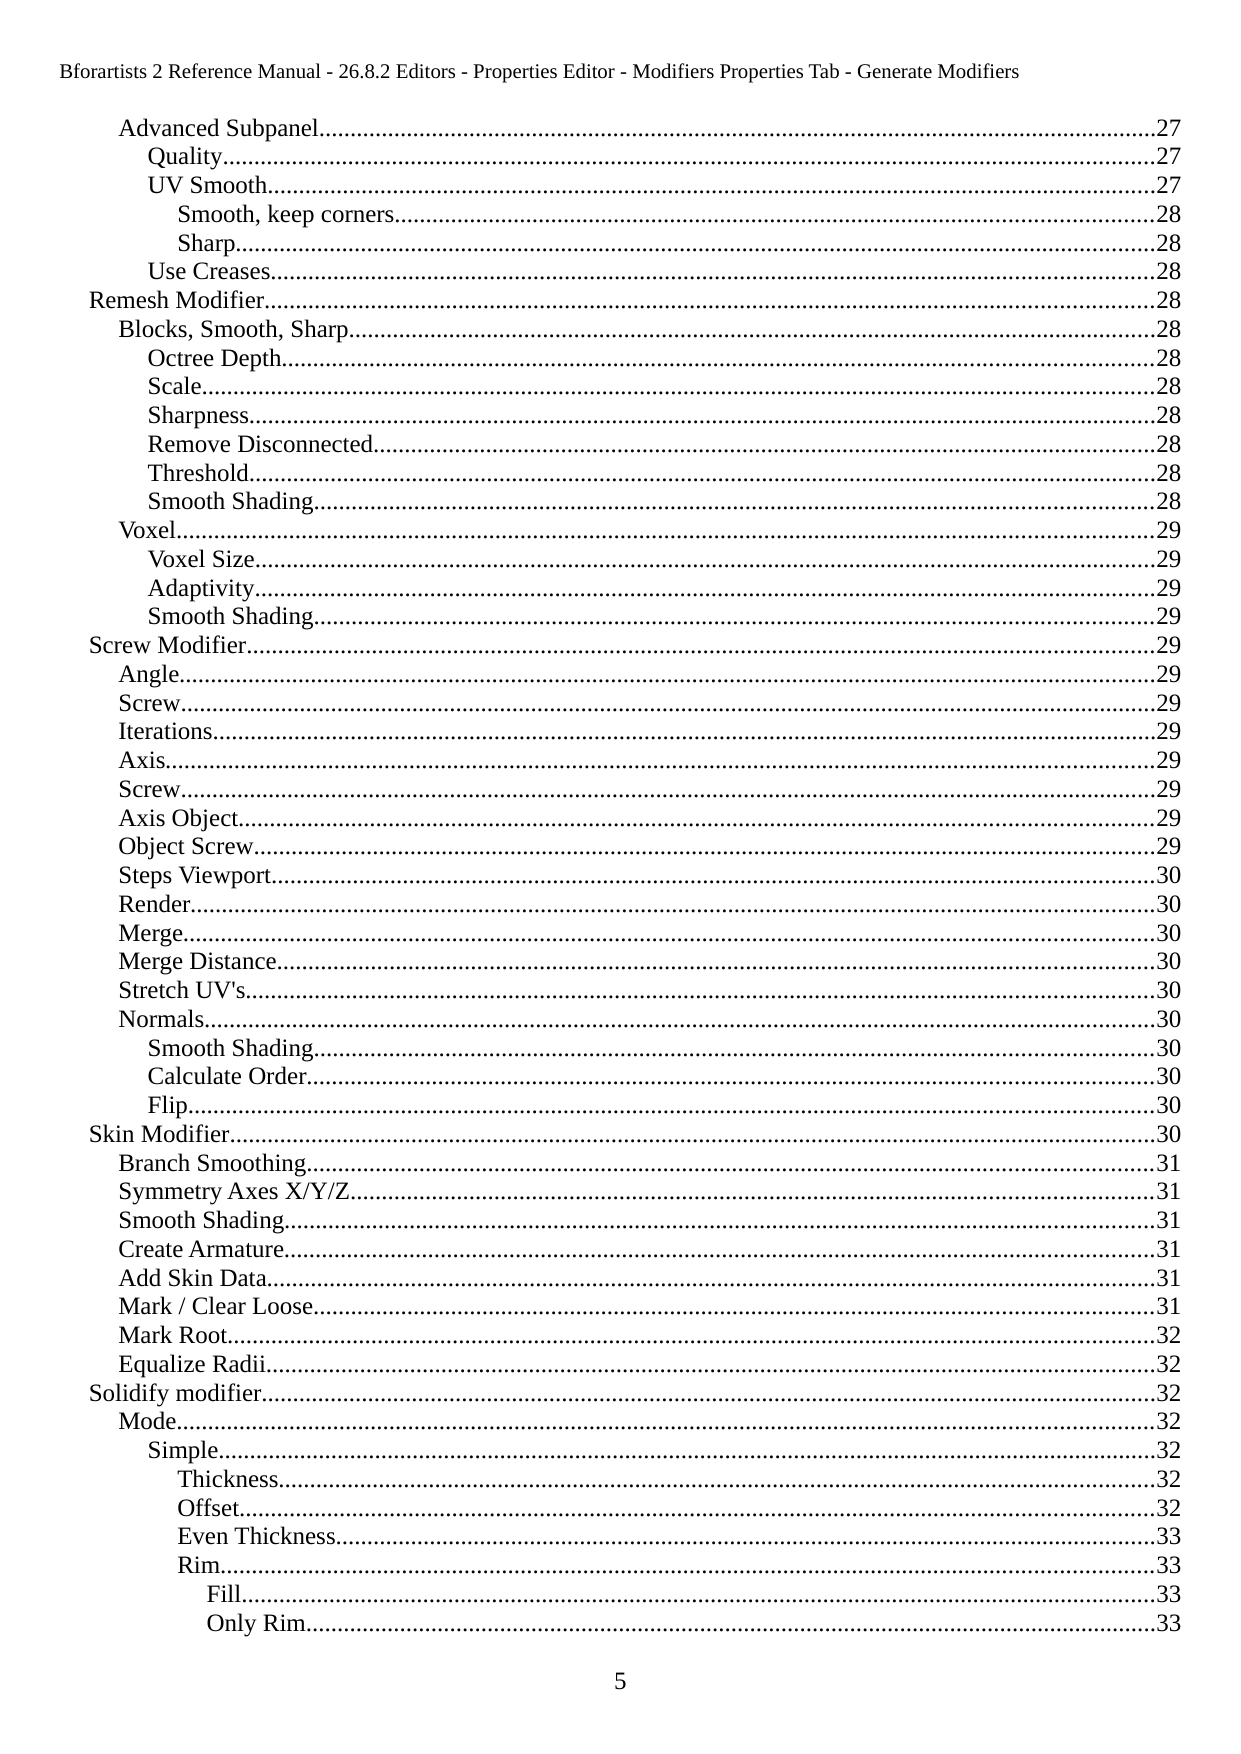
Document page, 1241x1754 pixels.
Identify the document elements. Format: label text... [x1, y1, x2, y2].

text Axis Object 29 [118, 803, 1181, 831]
text Mark / Clear Loose 31 [118, 1291, 1181, 1320]
text Voxel Size 29 [147, 544, 1181, 573]
text Solidify modifier 32 [88, 1378, 1181, 1406]
text UV Smooth 27 [147, 170, 1181, 199]
text Fill 33 [206, 1579, 1181, 1608]
text Advanced Subpanel 27 [118, 113, 1181, 141]
text Axis 29 [118, 745, 1181, 774]
text Angle 29 [118, 659, 1181, 688]
text Skin Modifier 30 [88, 1119, 1181, 1148]
text Mark Root 32 [118, 1320, 1181, 1349]
text Threshold 28 [147, 458, 1181, 486]
text Iterations 29 [118, 716, 1181, 745]
text Only Rim 33 [206, 1608, 1181, 1636]
text Smooth Shading 31 [118, 1205, 1181, 1234]
text Smooth Shading 28 [147, 486, 1181, 515]
text Quality 27 [147, 141, 1181, 170]
text Create Armature 31 [118, 1234, 1181, 1263]
text Blocks, Smooth, Sharp 28 [118, 314, 1181, 343]
text Smooth, keep corners 28 [177, 199, 1181, 228]
text Simple 32 [147, 1435, 1181, 1464]
text Voxel 29 [118, 515, 1181, 544]
text Merge 30 [118, 918, 1181, 946]
text Remesh Modifier 28 [88, 285, 1181, 314]
text Render 30 [118, 889, 1181, 918]
text Remove Disconnected 28 [147, 429, 1181, 458]
text Branch Smoothing 31 [118, 1148, 1181, 1176]
text Stretch UV's 30 [118, 975, 1181, 1004]
text Mode 32 [118, 1406, 1181, 1435]
text Screw 29 [118, 774, 1181, 803]
text Scale 28 [147, 371, 1181, 400]
text Smooth Shading 30 [147, 1033, 1181, 1061]
text Object Screw 29 [118, 831, 1181, 860]
text Even Thickness 33 [177, 1521, 1181, 1550]
text Calculate Order 30 [147, 1061, 1181, 1090]
text Add Skin Data 31 [118, 1263, 1181, 1291]
text Offset 32 [177, 1493, 1181, 1521]
text Octree Depth 28 [147, 343, 1181, 371]
text Screw Modifier 29 [88, 630, 1181, 659]
text Rim 33 [177, 1550, 1181, 1579]
text Sharpness 28 [147, 400, 1181, 429]
text Sharp 28 [177, 228, 1181, 256]
text Equalize Radii 32 [118, 1349, 1181, 1378]
text Normals 30 [118, 1004, 1181, 1033]
text Screw 29 [118, 688, 1181, 716]
text Adaptivity 29 [147, 573, 1181, 601]
text Steps Viewport 30 [118, 860, 1181, 889]
text Thickness 32 [177, 1464, 1181, 1493]
text Merge Distance 30 [118, 946, 1181, 975]
text Flip 30 [147, 1090, 1181, 1119]
text Smooth Shading 29 [147, 601, 1181, 630]
text Symmetry Axes X/Y/Z 31 [118, 1176, 1181, 1205]
text Use Creases 28 [147, 256, 1181, 285]
